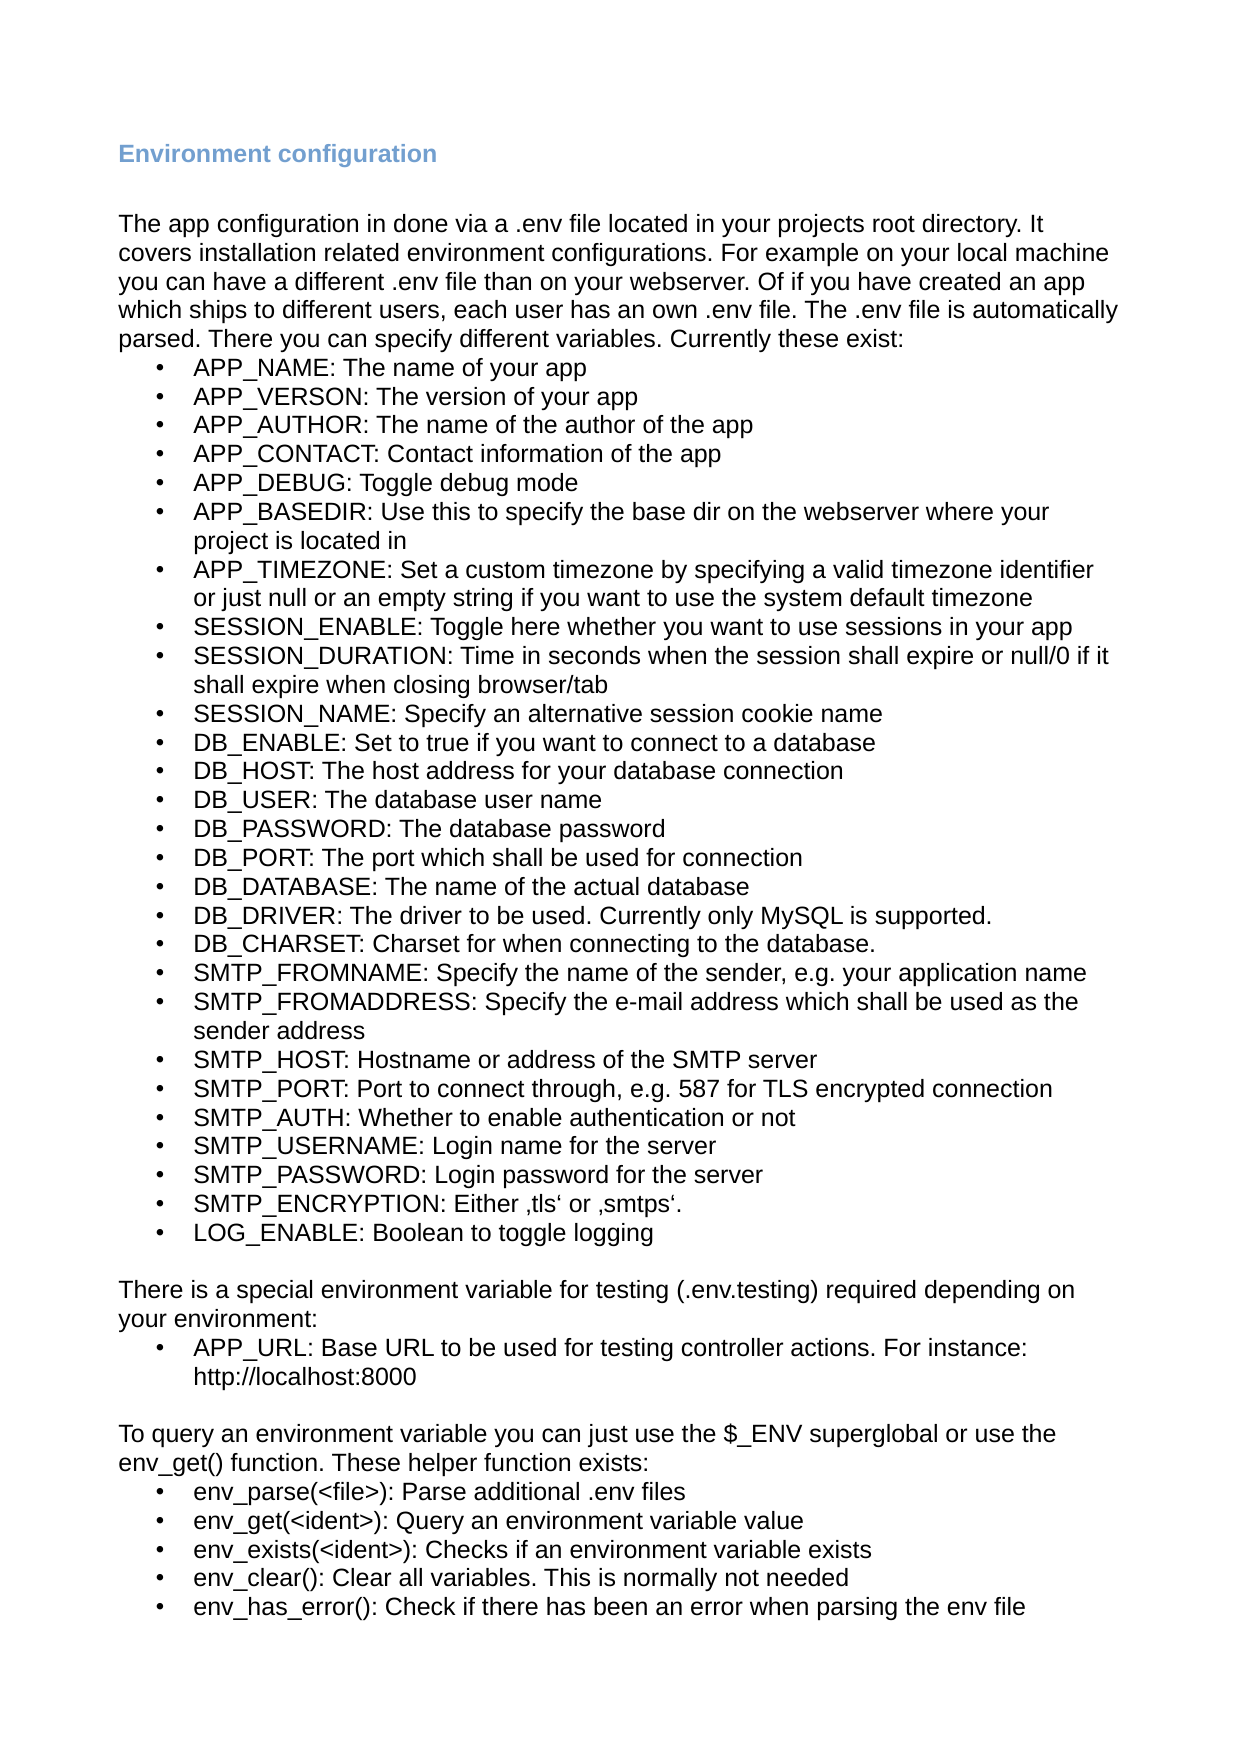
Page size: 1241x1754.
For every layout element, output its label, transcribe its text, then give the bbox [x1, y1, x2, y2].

list env_get(<ident>): Query an environment variable value [156, 1506, 1122, 1534]
list DB_DRIVER: The driver to be used. Currently only MySQL is supported. [156, 901, 1122, 929]
text To query an environment variable you can just use the $_ENV superglobal or use the env_get() function. These helper function exists: [118, 1419, 1122, 1477]
list DB_CHARSET: Charset for when connecting to the database. [156, 929, 1122, 958]
list APP_BASEDIR: Use this to specify the base dir on the webserver where your project is located in [156, 497, 1122, 554]
list SMTP_PASSWORD: Login password for the server [156, 1160, 1122, 1189]
text The app configuration in done via a .env file located in your projects root directory. It covers installation related environment configurations. For example on your local machine you can have a different .env file than on your webserver. Of if you have created an app which ships to different users, each user has an own .env file. The .env file is automatically parsed. There you can specify different variables. Currently these exist: [118, 209, 1122, 353]
list APP_VERSON: The version of your app [156, 382, 1122, 410]
list DB_PORT: The port which shall be used for connection [156, 843, 1122, 872]
subtitle Environment configuration [118, 139, 1122, 168]
list LOG_ENABLE: Boolean to toggle logging [156, 1218, 1122, 1247]
list SESSION_DURATION: Time in seconds when the session shall expire or null/0 if it shall expire when closing browser/tab [156, 641, 1122, 699]
list DB_HOST: The host address for your database connection [156, 756, 1122, 785]
list DB_ENABLE: Set to true if you want to connect to a database [156, 727, 1122, 756]
list SMTP_HOST: Hostname or address of the SMTP server [156, 1045, 1122, 1074]
list DB_PASSWORD: The database password [156, 814, 1122, 843]
list SMTP_PORT: Port to connect through, e.g. 587 for TLS encrypted connection [156, 1074, 1122, 1102]
list SMTP_AUTH: Whether to enable authentication or not [156, 1102, 1122, 1131]
list SESSION_ENABLE: Toggle here whether you want to use sessions in your app [156, 612, 1122, 641]
list SMTP_FROMNAME: Specify the name of the sender, e.g. your application name [156, 958, 1122, 987]
list env_has_error(): Check if there has been an error when parsing the env file [156, 1592, 1122, 1621]
list env_parse(<file>): Parse additional .env files [156, 1477, 1122, 1506]
list DB_DATABASE: The name of the actual database [156, 872, 1122, 901]
list env_clear(): Clear all variables. This is normally not needed [156, 1563, 1122, 1592]
list SMTP_FROMADDRESS: Specify the e-mail address which shall be used as the sender address [156, 987, 1122, 1045]
list SMTP_ENCRYPTION: Either ‚tls‘ or ‚smtps‘. [156, 1189, 1122, 1218]
list APP_NAME: The name of your app [156, 353, 1122, 382]
text There is a special environment variable for testing (.env.testing) required depending on your environment: [118, 1276, 1122, 1333]
list APP_TIMEZONE: Set a custom timezone by specifying a valid timezone identifier or just null or an empty string if you want to use the system default timezone [156, 554, 1122, 612]
list SESSION_NAME: Specify an alternative session cookie name [156, 699, 1122, 727]
list SMTP_USERNAME: Login name for the server [156, 1131, 1122, 1160]
list APP_AUTHOR: The name of the author of the app [156, 410, 1122, 439]
list APP_CONTACT: Contact information of the app [156, 439, 1122, 468]
list APP_DEBUG: Toggle debug mode [156, 468, 1122, 497]
list env_exists(<ident>): Checks if an environment variable exists [156, 1534, 1122, 1563]
list DB_USER: The database user name [156, 785, 1122, 814]
list APP_URL: Base URL to be used for testing controller actions. For instance: http://localhost:8000 [156, 1333, 1122, 1391]
